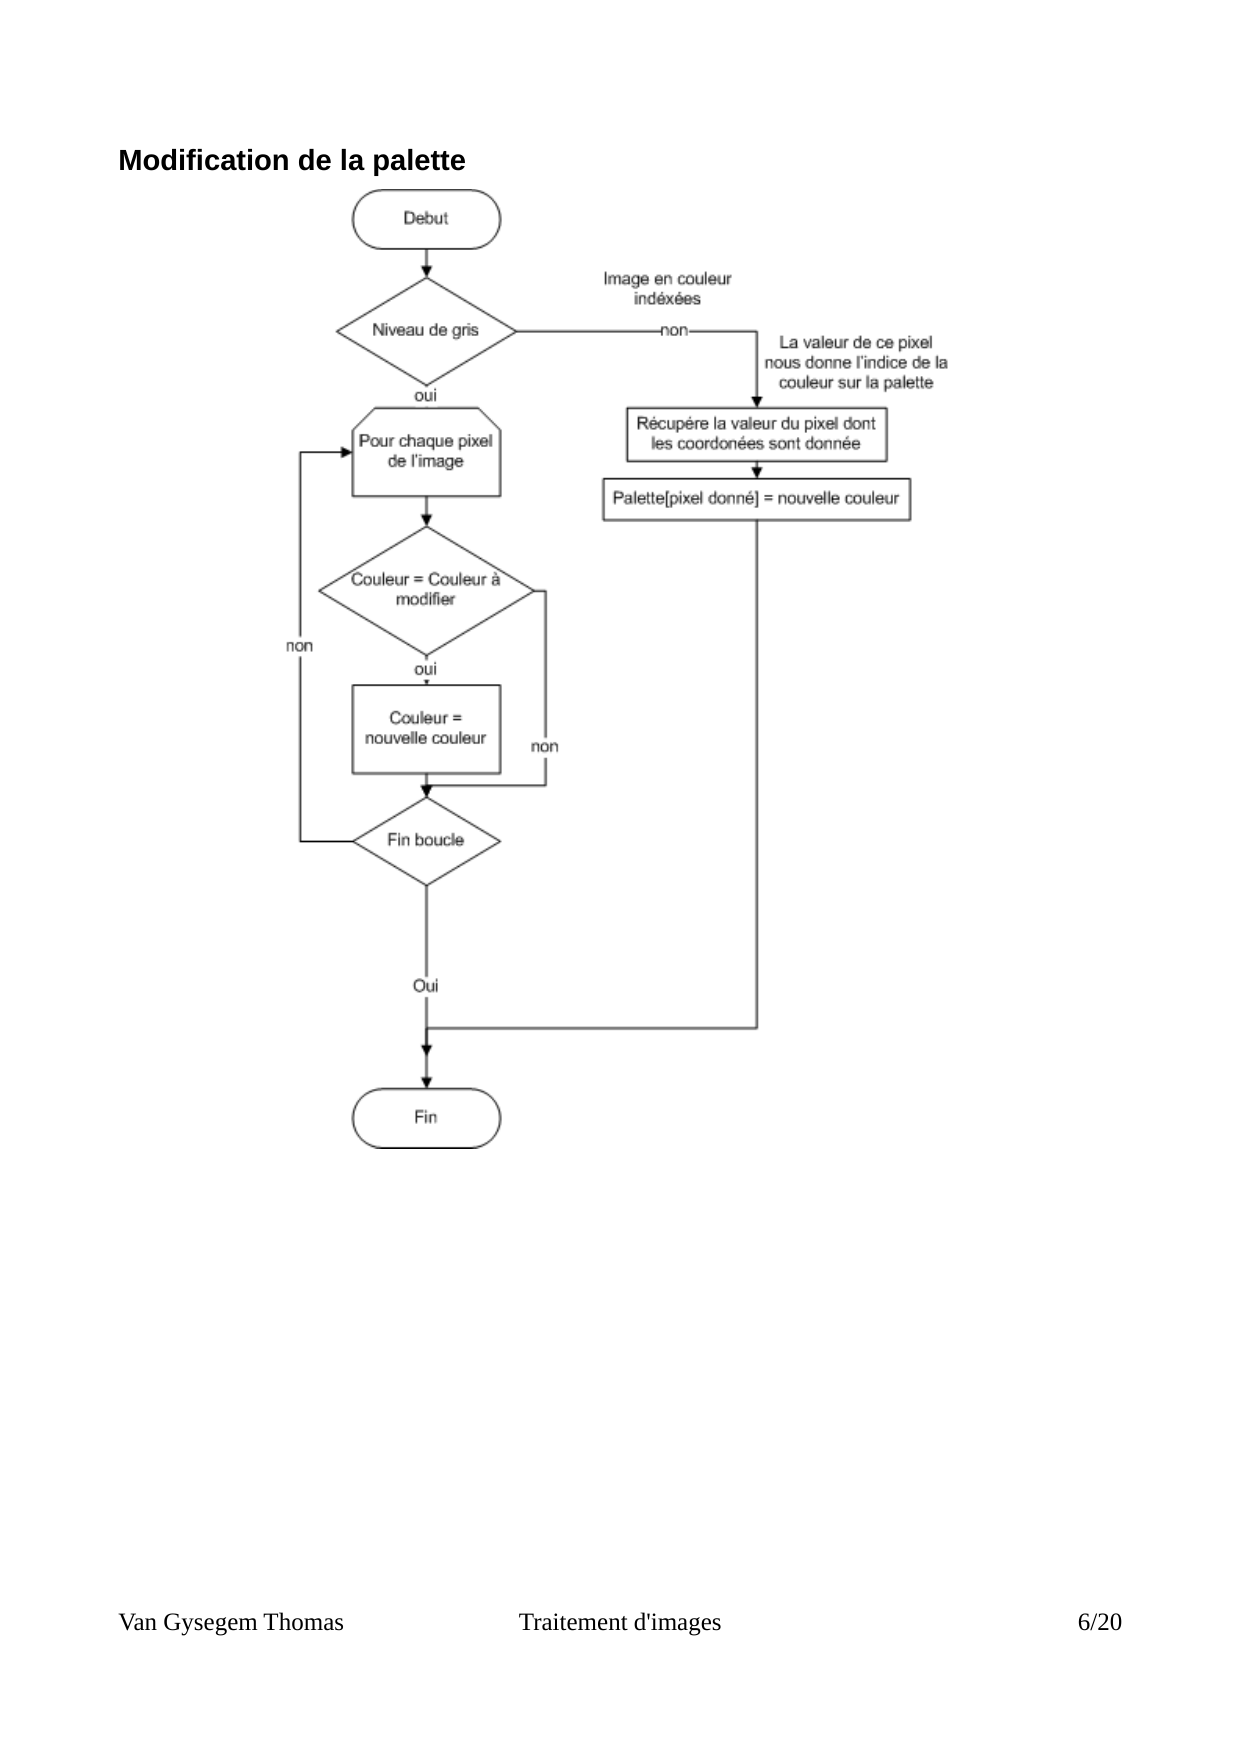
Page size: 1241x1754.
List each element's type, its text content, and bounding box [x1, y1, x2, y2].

picture [286, 189, 954, 1149]
subtitle Modification de la palette [118, 143, 1122, 177]
